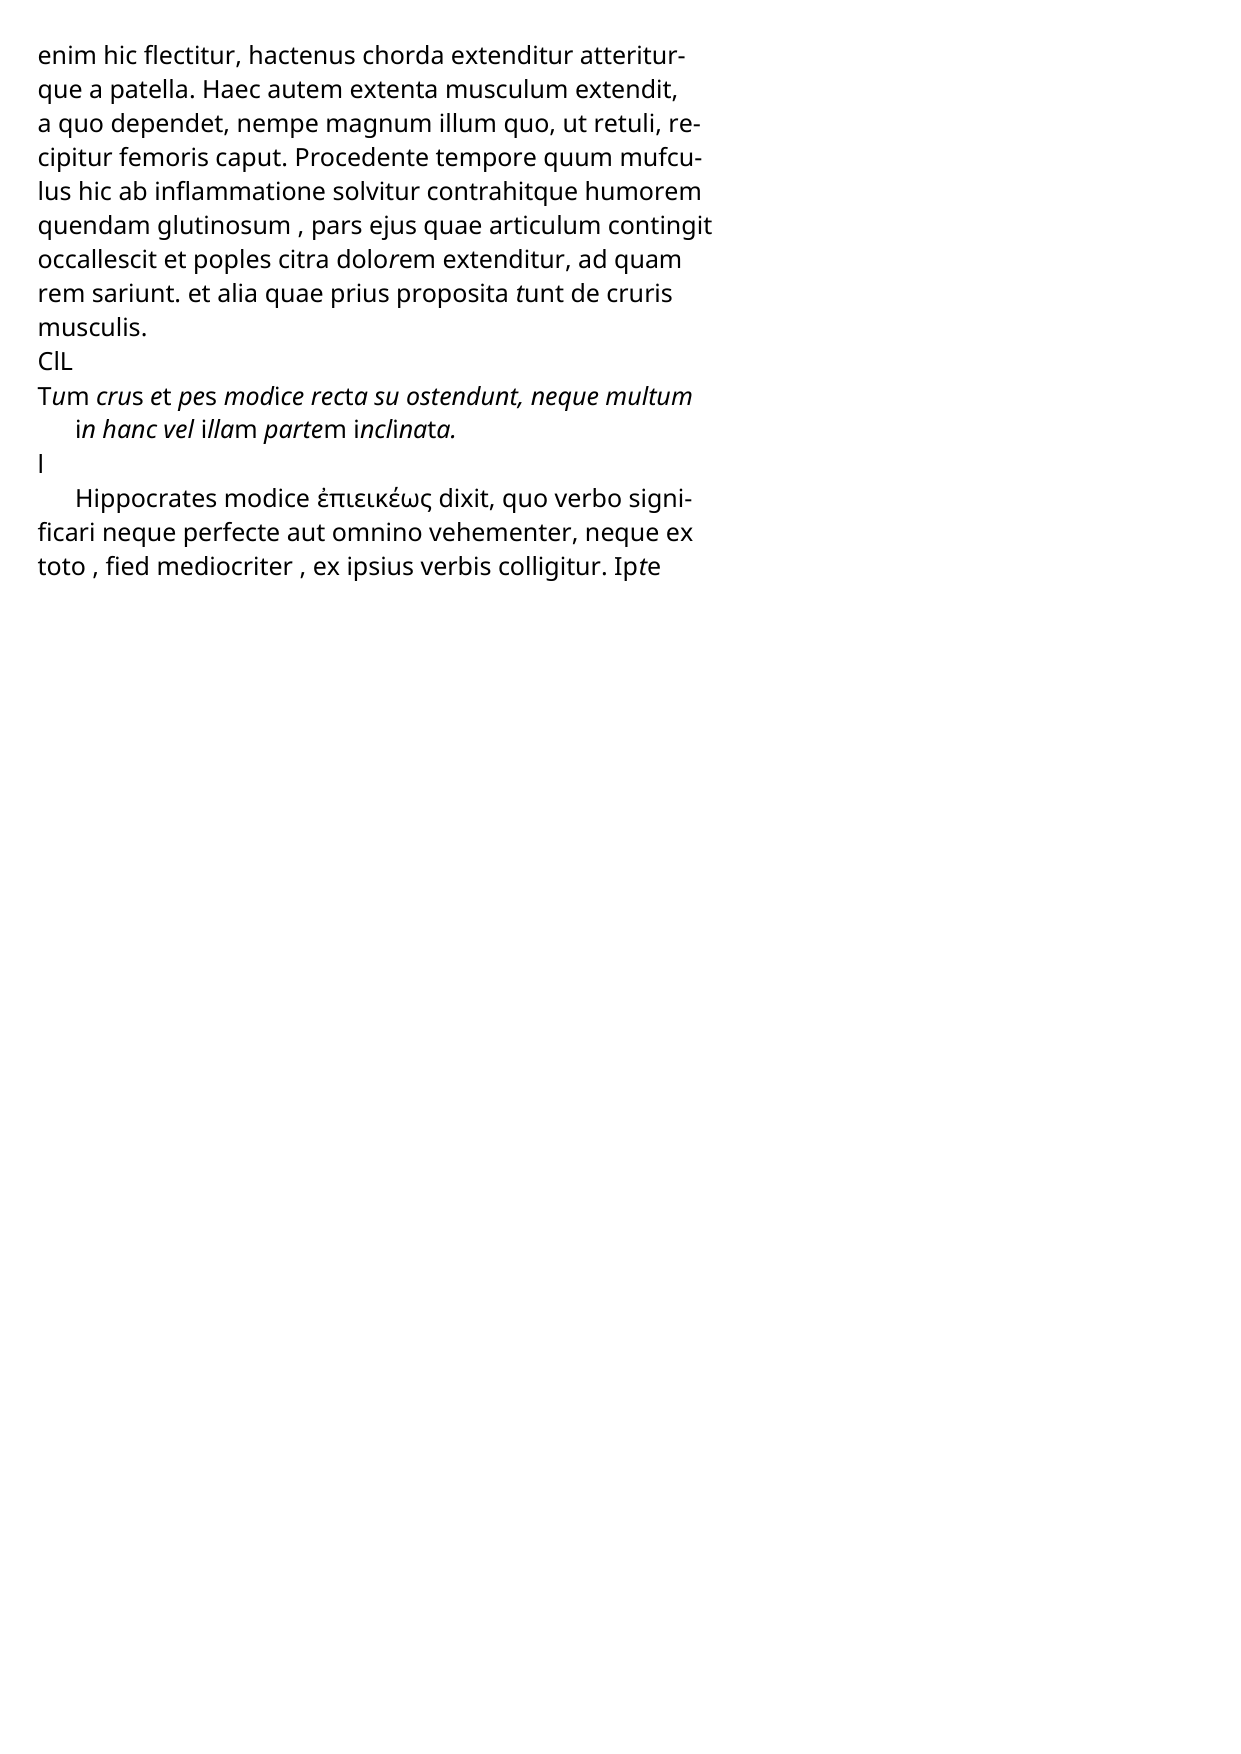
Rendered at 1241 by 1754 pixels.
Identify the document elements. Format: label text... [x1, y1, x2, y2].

text Hippocrates modice ἐπιεικέως dixit, quo verbo signi- ficari neque perfecte aut omnino vehementer, neque ex toto , fied mediocriter , ex ipsius verbis colligitur. Ipte [37, 480, 1203, 582]
text Tum crus et pes modice recta su ostendunt, neque multum in hanc vel illam partem inclinata. [37, 378, 1203, 446]
text l [37, 446, 1203, 480]
text enim hic flectitur, hactenus chorda extenditur atteritur- que a patella. Haec autem extenta musculum extendit, a quo dependet, nempe magnum illum quo, ut retuli, re- cipitur femoris caput. Procedente tempore quum mufcu- lus hic ab inflammatione solvitur contrahitque humorem quendam glutinosum , pars ejus quae articulum contingit occallescit et poples citra dolorem extenditur, ad quam rem sariunt. et alia quae prius proposita tunt de cruris musculis. [37, 37, 1203, 344]
text ClL [37, 344, 1203, 378]
